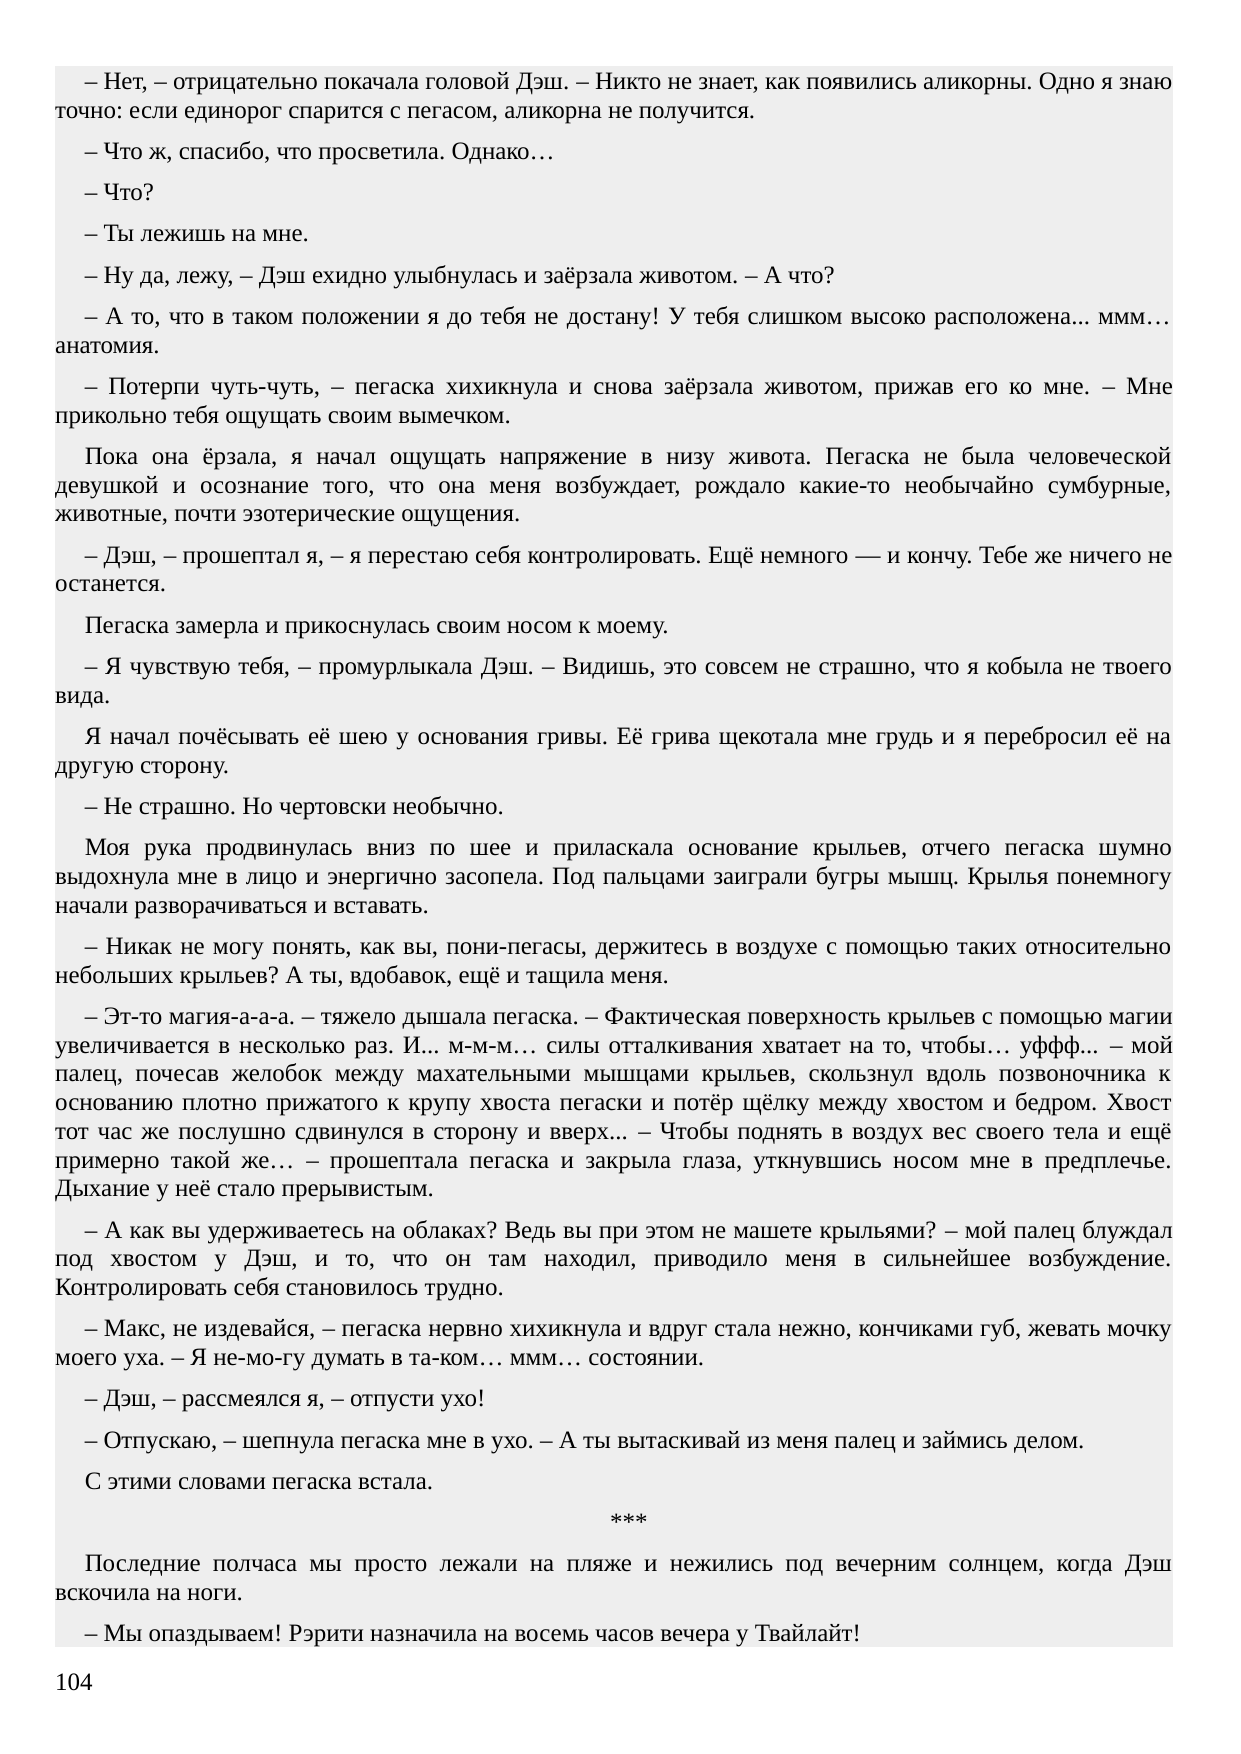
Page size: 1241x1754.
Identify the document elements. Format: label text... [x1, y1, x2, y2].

text Пегаска замерла и прикоснулась своим носом к моему. [55, 610, 1173, 638]
text Пока она ёрзала, я начал ощущать напряжение в низу живота. Пегаска не была человеческой девушкой и осознание того, что она меня возбуждает, рождало какие-то необычайно сумбурные, животные, почти эзотерические ощущения. [55, 441, 1173, 527]
text – Я чувствую тебя, – промурлыкала Дэш. – Видишь, это совсем не страшно, что я кобыла не твоего вида. [55, 651, 1173, 708]
text – Мы опаздываем! Рэрити назначила на восемь часов вечера у Твайлайт! [55, 1618, 1173, 1647]
text – Ты лежишь на мне. [55, 218, 1173, 247]
text – Эт-то магия-а-а-а. – тяжело дышала пегаска. – Фактическая поверхность крыльев с помощью магии увеличивается в несколько раз. И... м-м-м… силы отталкивания хватает на то, чтобы… уффф... – мой палец, почесав желобок между махательными мышцами крыльев, скользнул вдоль позвоночника к основанию плотно прижатого к крупу хвоста пегаски и потёр щёлку между хвостом и бедром. Хвост тот час же послушно сдвинулся в сторону и вверх... – Чтобы поднять в воздух вес своего тела и ещё примерно такой же… – прошептала пегаска и закрыла глаза, уткнувшись носом мне в предплечье. Дыхание у неё стало прерывистым. [55, 1001, 1173, 1202]
text *** [55, 1507, 1173, 1536]
text Моя рука продвинулась вниз по шее и приласкала основание крыльев, отчего пегаска шумно выдохнула мне в лицо и энергично засопела. Под пальцами заиграли бугры мышц. Крылья понемногу начали разворачиваться и вставать. [55, 832, 1173, 918]
text – Что? [55, 177, 1173, 206]
text – Дэш, – прошептал я, – я перестаю себя контролировать. Ещё немного — и кончу. Тебе же ничего не останется. [55, 540, 1173, 597]
text – Дэш, – рассмеялся я, – отпусти ухо! [55, 1383, 1173, 1412]
text Я начал почёсывать её шею у основания гривы. Её грива щекотала мне грудь и я перебросил её на другую сторону. [55, 721, 1173, 778]
text – Нет, – отрицательно покачала головой Дэш. – Никто не знает, как появились аликорны. Одно я знаю точно: если единорог спарится с пегасом, аликорна не получится. [55, 66, 1173, 123]
text – Потерпи чуть-чуть, – пегаска хихикнула и снова заёрзала животом, прижав его ко мне. – Мне прикольно тебя ощущать своим вымечком. [55, 371, 1173, 428]
text С этими словами пегаска встала. [55, 1466, 1173, 1495]
text – Что ж, спасибо, что просветила. Однако… [55, 136, 1173, 165]
text – Ну да, лежу, – Дэш ехидно улыбнулась и заёрзала животом. – А что? [55, 260, 1173, 288]
text – А как вы удерживаетесь на облаках? Ведь вы при этом не машете крыльями? – мой палец блуждал под хвостом у Дэш, и то, что он там находил, приводило меня в сильнейшее возбуждение. Контролировать себя становилось трудно. [55, 1215, 1173, 1301]
text – Никак не могу понять, как вы, пони-пегасы, держитесь в воздухе с помощью таких относительно небольших крыльев? А ты, вдобавок, ещё и тащила меня. [55, 931, 1173, 988]
text – Не страшно. Но чертовски необычно. [55, 791, 1173, 820]
text – А то, что в таком положении я до тебя не достану! У тебя слишком высоко расположена... ммм… анатомия. [55, 301, 1173, 358]
text – Макс, не издевайся, – пегаска нервно хихикнула и вдруг стала нежно, кончиками губ, жевать мочку моего уха. – Я не-мо-гу думать в та-ком… ммм… состоянии. [55, 1313, 1173, 1371]
text Последние полчаса мы просто лежали на пляже и нежились под вечерним солнцем, когда Дэш вскочила на ноги. [55, 1548, 1173, 1606]
text – Отпускаю, – шепнула пегаска мне в ухо. – А ты вытаскивай из меня палец и займись делом. [55, 1425, 1173, 1453]
